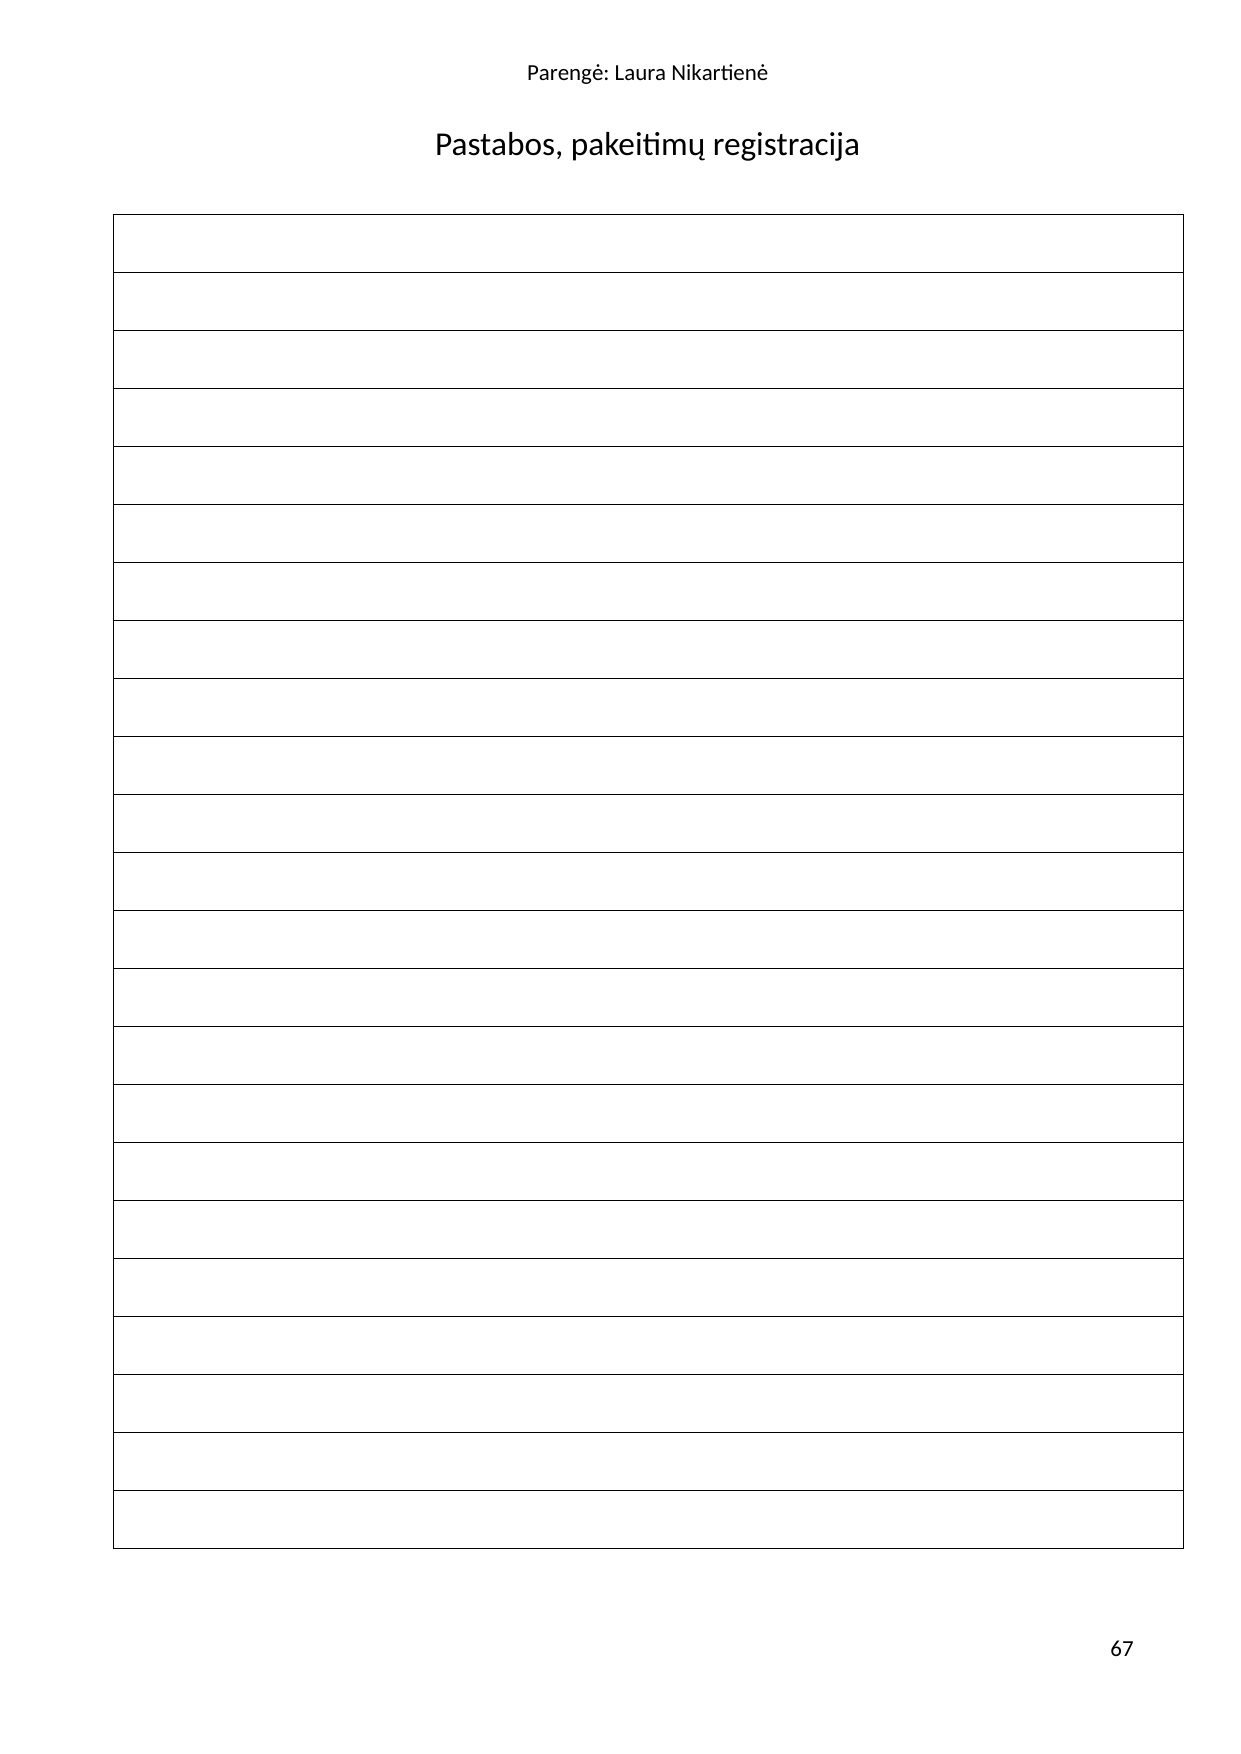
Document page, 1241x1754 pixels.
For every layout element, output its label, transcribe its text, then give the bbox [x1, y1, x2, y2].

table_cell [114, 1259, 1183, 1316]
table_cell [114, 1143, 1183, 1200]
table_cell [114, 679, 1183, 736]
table_cell [114, 911, 1183, 968]
table_cell [114, 563, 1183, 620]
table_cell [114, 447, 1183, 504]
table_cell [114, 1433, 1183, 1490]
table_cell [114, 505, 1183, 562]
table_cell [114, 1375, 1183, 1432]
table_cell [114, 1201, 1183, 1258]
table_cell [114, 389, 1183, 446]
text Pastabos, pakeitimų registracija [112, 123, 1183, 164]
table_cell [114, 1317, 1183, 1374]
table_cell [114, 1027, 1183, 1084]
table_cell [114, 331, 1183, 388]
table_header [114, 215, 1183, 272]
table_cell [114, 1085, 1183, 1142]
table_cell [114, 737, 1183, 794]
table_cell [114, 853, 1183, 910]
table_cell [114, 621, 1183, 678]
table_cell [114, 273, 1183, 329]
table_cell [114, 969, 1183, 1026]
table_cell [114, 1491, 1183, 1548]
table_cell [114, 795, 1183, 852]
